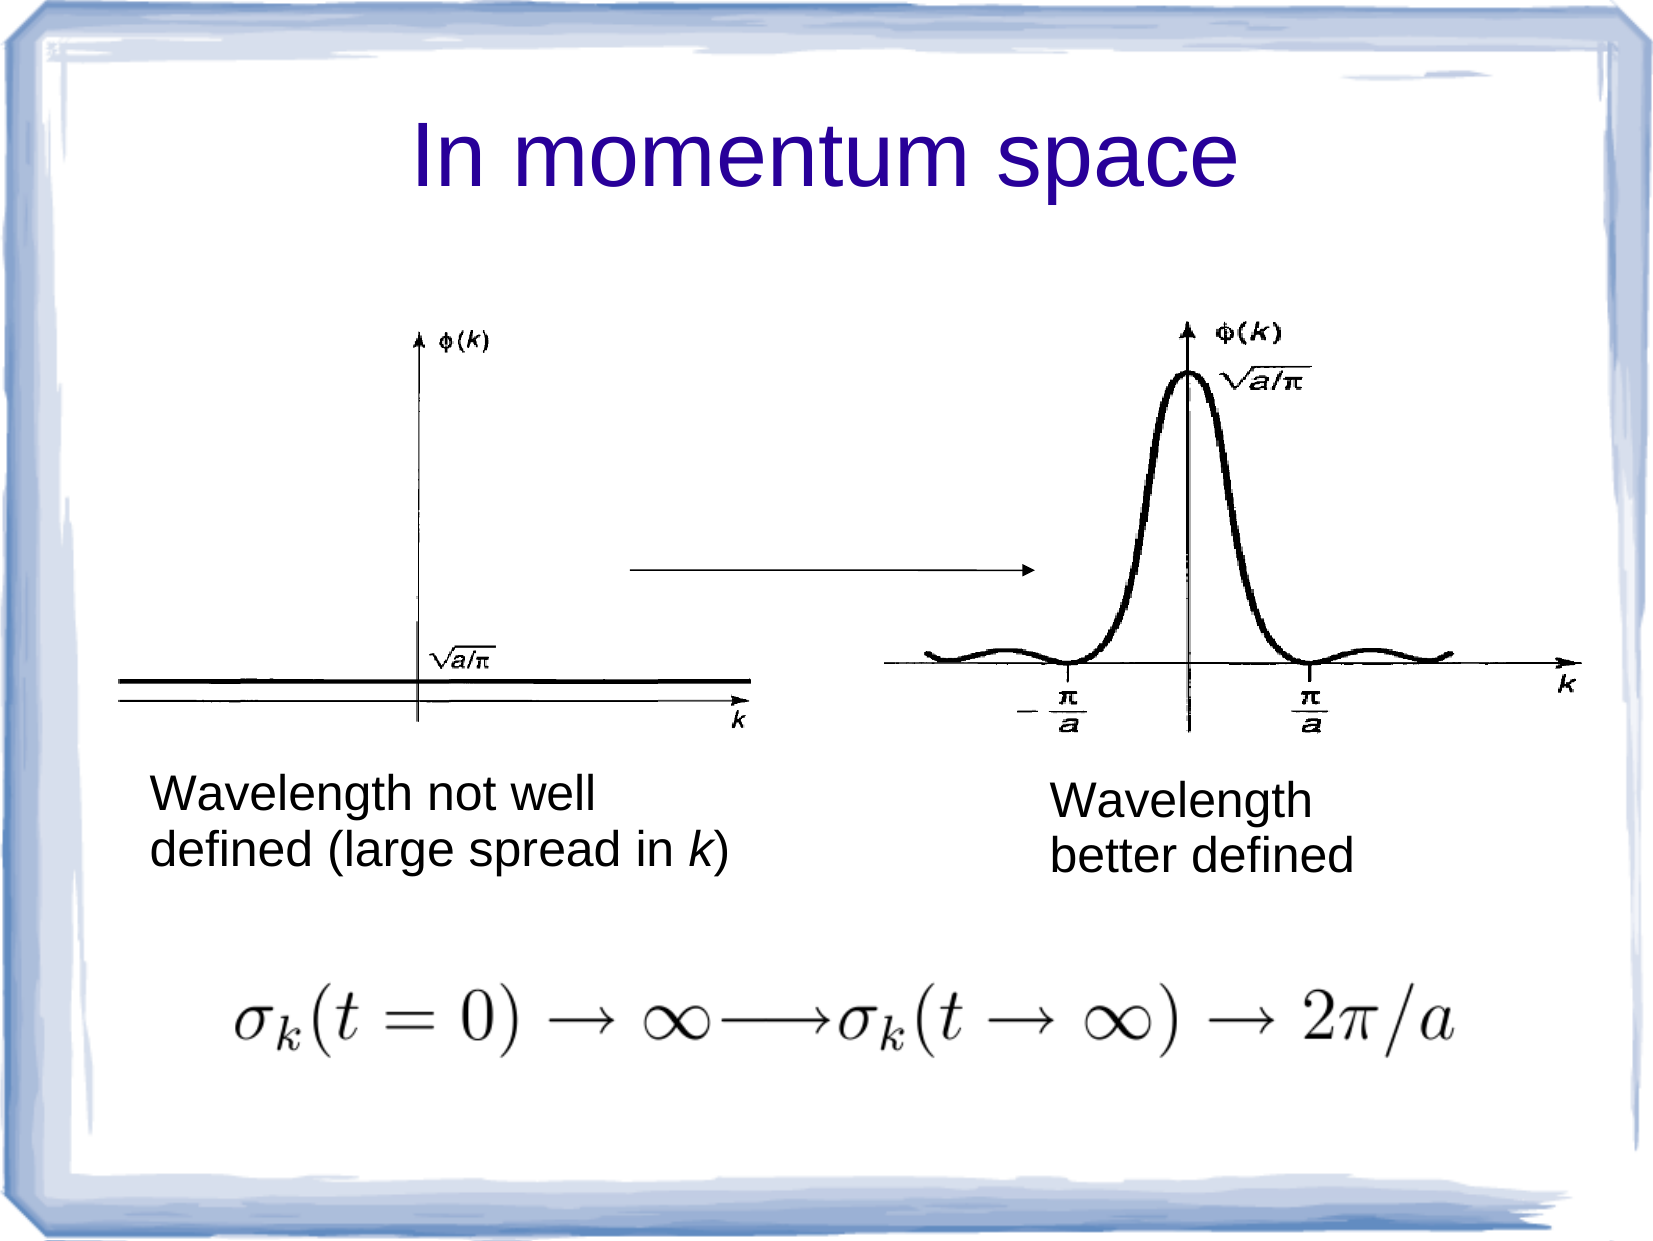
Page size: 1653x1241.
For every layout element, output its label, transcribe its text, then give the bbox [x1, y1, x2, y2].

text_box Wavelength not well defined (large spread in k) [134, 758, 751, 885]
title In momentum space [82, 49, 1571, 257]
text_box Wavelength better defined [1034, 765, 1470, 892]
picture [0, 0, 1653, 1241]
